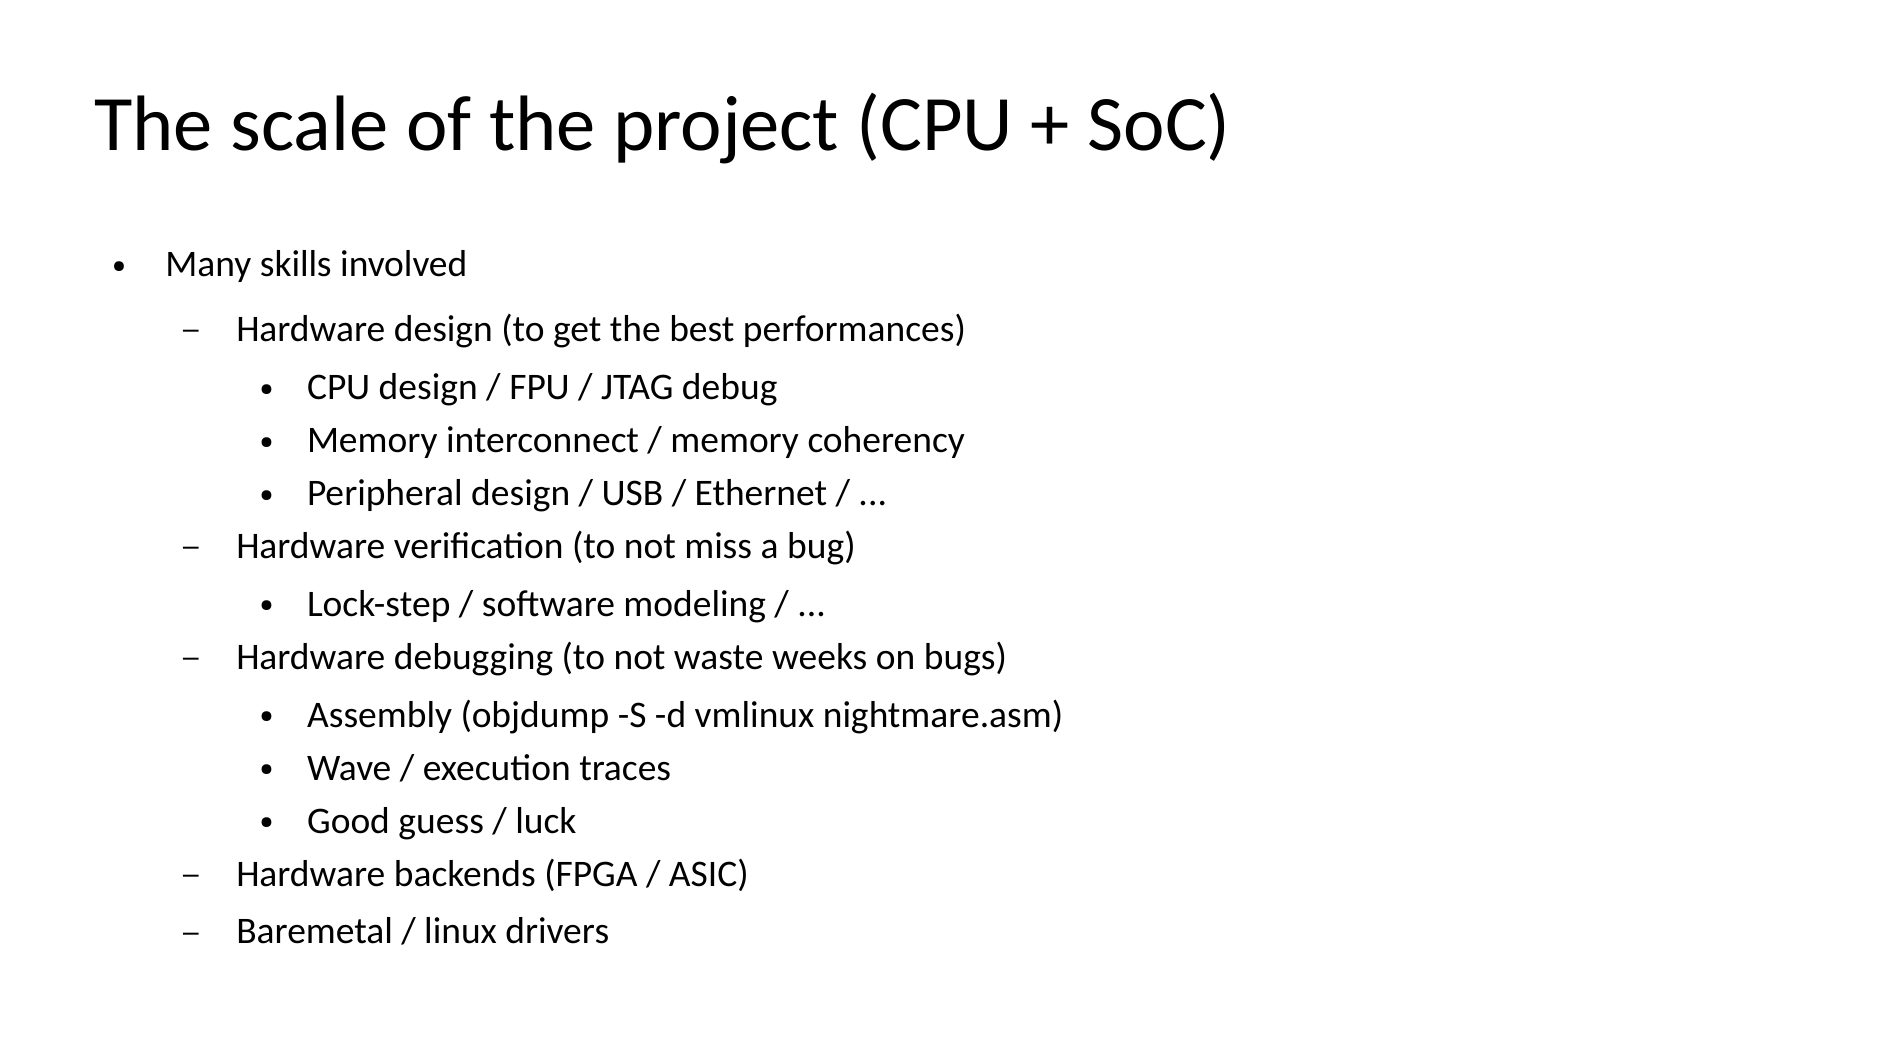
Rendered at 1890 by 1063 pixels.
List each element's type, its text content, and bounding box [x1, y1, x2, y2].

list Many skills involved Hardware design (to get the best performances) CPU design / FPU / JTAG debug Memory interconnect / memory coherency Peripheral design / USB / Ethernet / ... Hardware verification (to not miss a bug) Lock-step / software modeling / ... Hardware debugging (to not waste weeks on bugs) Assembly (objdump -S -d vmlinux nightmare.asm) Wave / execution traces Good guess / luck Hardware backends (FPGA / ASIC) Baremetal / linux drivers [94, 248, 1890, 1029]
title The scale of the project (CPU + SoC) [94, 42, 1796, 220]
